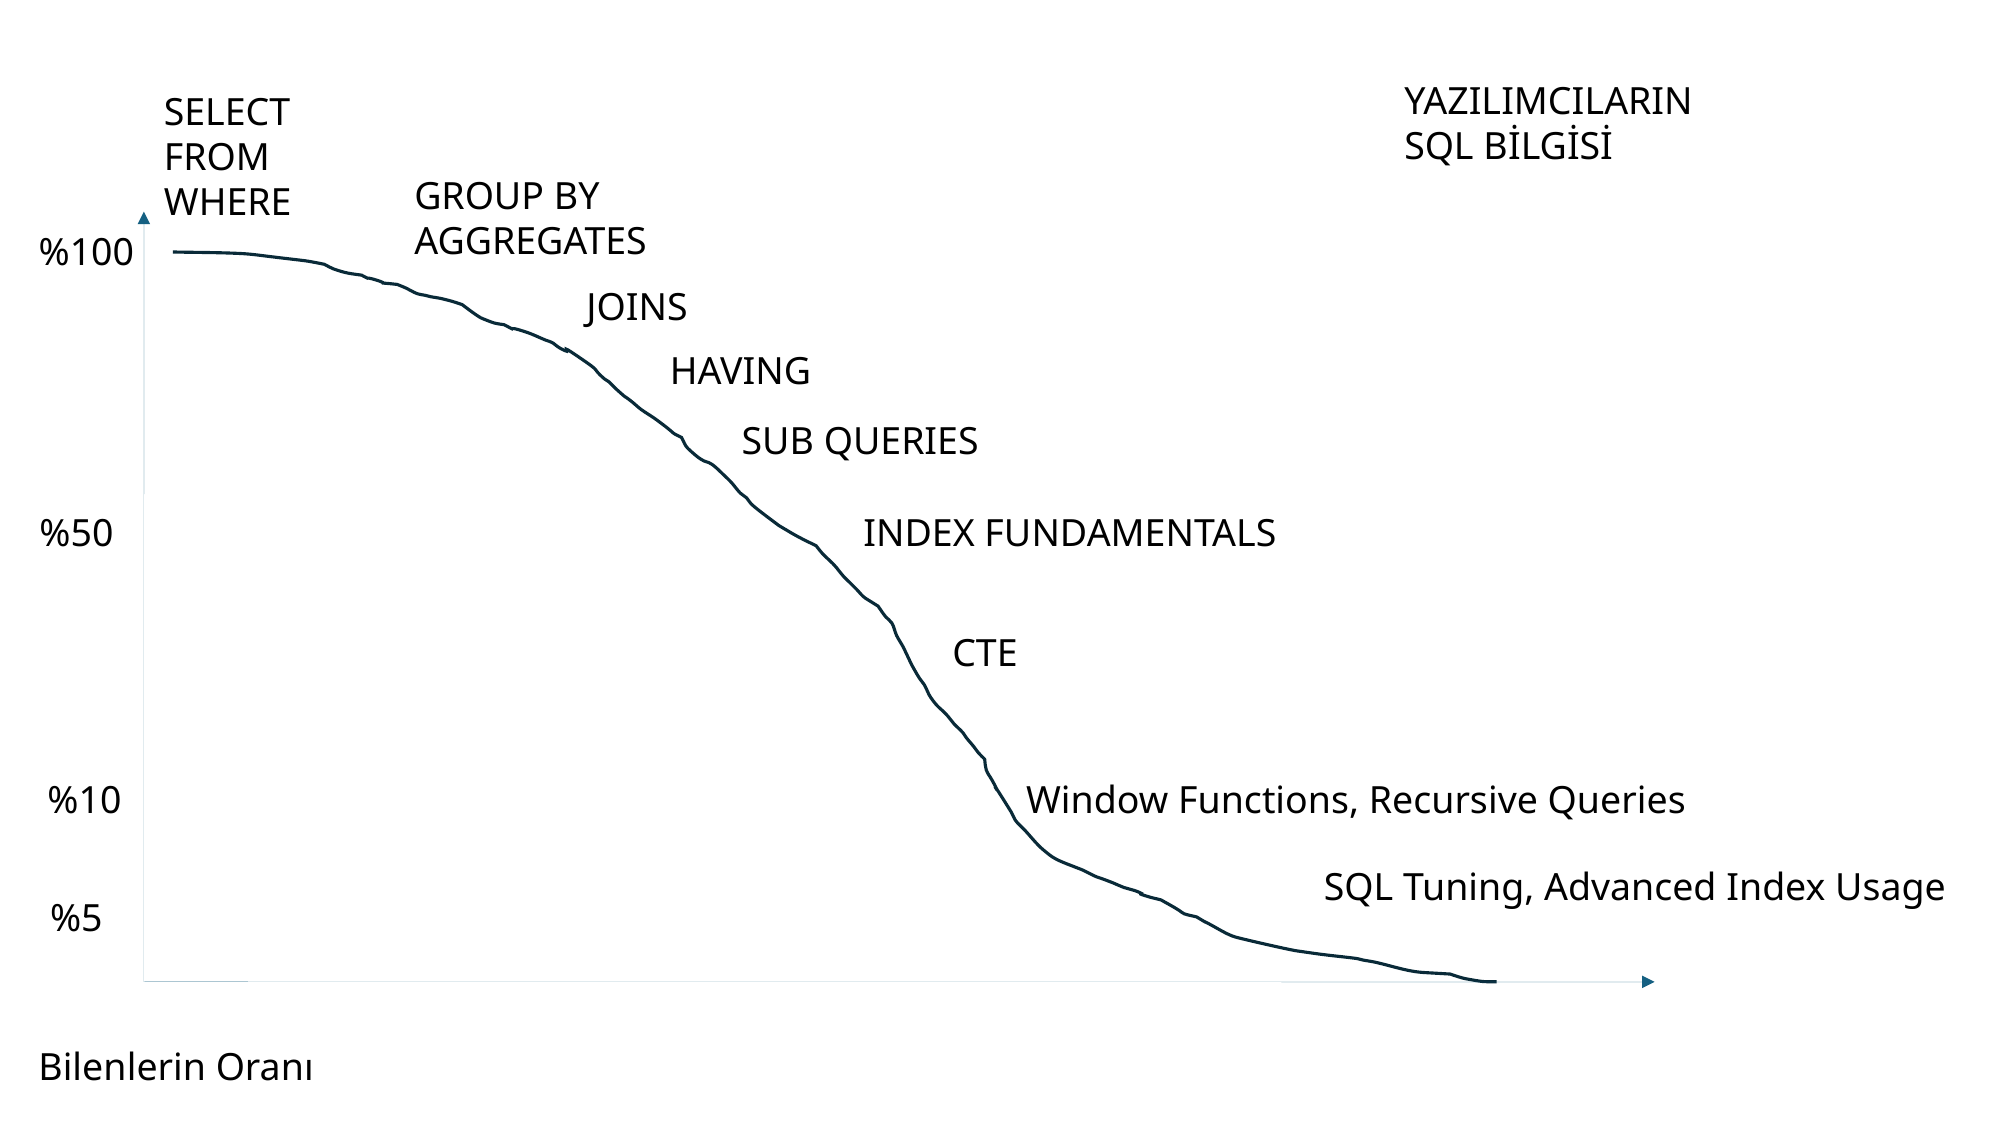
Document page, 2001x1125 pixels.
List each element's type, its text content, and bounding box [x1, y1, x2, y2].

text_box GROUP BY AGGREGATES [399, 164, 662, 270]
text_box JOINS [571, 275, 703, 336]
text_box %100 [23, 220, 150, 281]
text_box CTE [937, 621, 1033, 682]
text_box %10 [32, 768, 137, 829]
text_box %50 [24, 501, 129, 562]
text_box Bilenlerin Oranı [23, 1035, 329, 1096]
text_box SELECT FROM WHERE [149, 80, 383, 231]
text_box %5 [35, 886, 118, 947]
text_box SUB QUERIES [726, 409, 994, 470]
text_box Window Functions, Recursive Queries [1011, 768, 1702, 829]
text_box INDEX FUNDAMENTALS [848, 501, 1292, 562]
text_box SQL Tuning, Advanced Index Usage [1309, 856, 1962, 916]
text_box HAVING [655, 339, 826, 400]
text_box YAZILIMCILARIN SQL BİLGİSİ [1389, 69, 1708, 175]
